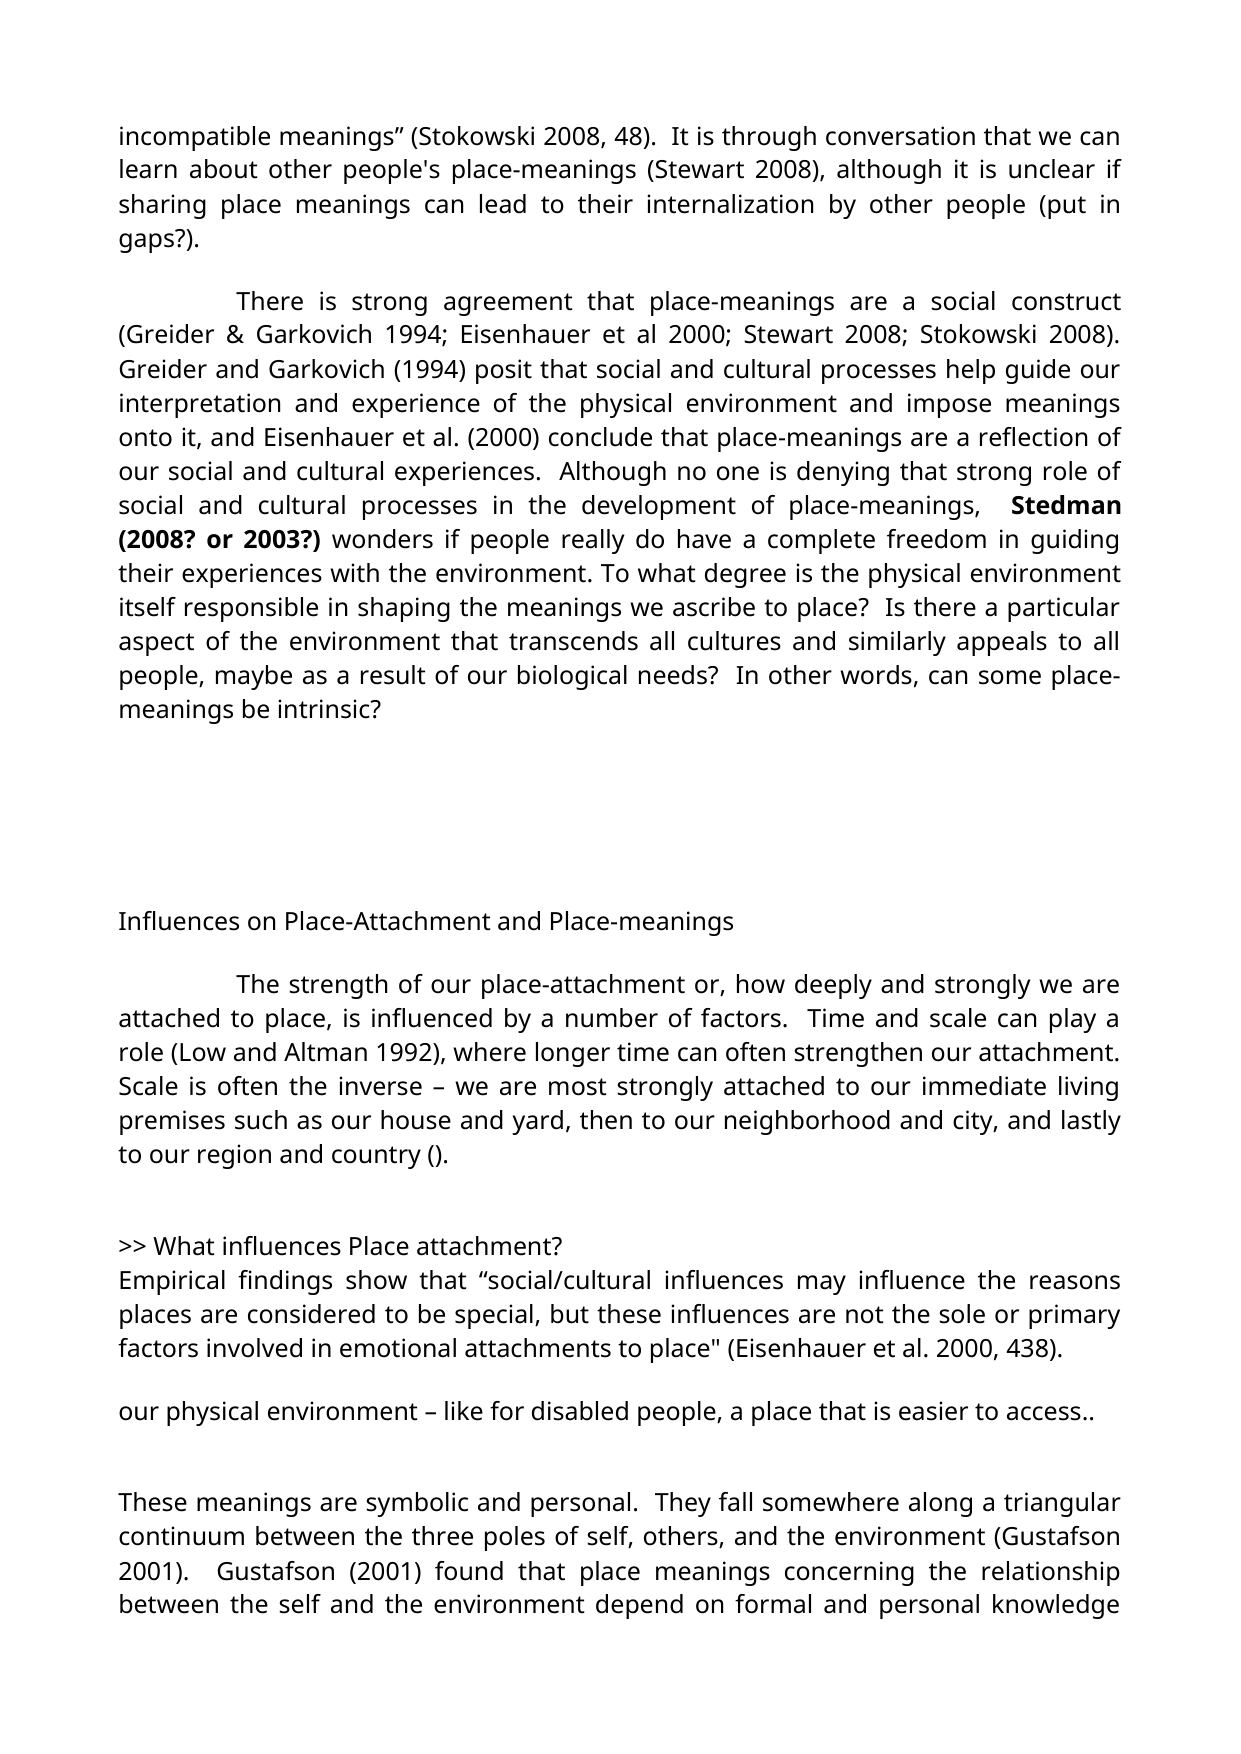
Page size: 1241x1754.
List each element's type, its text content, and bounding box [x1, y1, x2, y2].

text Empirical findings show that “social/cultural influences may influence the reasons places are considered to be special, but these influences are not the sole or primary factors involved in emotional attachments to place" (Eisenhauer et al. 2000, 438). [118, 1262, 1122, 1365]
text our physical environment – like for disabled people, a place that is easier to access.. [118, 1393, 1122, 1427]
text Influences on Place-Attachment and Place-meanings [118, 904, 1122, 938]
text >> What influences Place attachment? [118, 1228, 1122, 1262]
text incompatible meanings” (Stokowski 2008, 48). It is through conversation that we can learn about other people's place-meanings (Stewart 2008), although it is unclear if sharing place meanings can lead to their internalization by other people (put in gaps?). [118, 118, 1122, 254]
text There is strong agreement that place-meanings are a social construct (Greider & Garkovich 1994; Eisenhauer et al 2000; Stewart 2008; Stokowski 2008). Greider and Garkovich (1994) posit that social and cultural processes help guide our interpretation and experience of the physical environment and impose meanings onto it, and Eisenhauer et al. (2000) conclude that place-meanings are a reflection of our social and cultural experiences. Although no one is denying that strong role of social and cultural processes in the development of place-meanings, Stedman (2008? or 2003?) wonders if people really do have a complete freedom in guiding their experiences with the environment. To what degree is the physical environment itself responsible in shaping the meanings we ascribe to place? Is there a particular aspect of the environment that transcends all cultures and similarly appeals to all people, maybe as a result of our biological needs? In other words, can some place-meanings be intrinsic? [118, 283, 1122, 726]
text These meanings are symbolic and personal. They fall somewhere along a triangular continuum between the three poles of self, others, and the environment (Gustafson 2001). Gustafson (2001) found that place meanings concerning the relationship between the self and the environment depend on formal and personal knowledge [118, 1485, 1122, 1621]
text The strength of our place-attachment or, how deeply and strongly we are attached to place, is influenced by a number of factors. Time and scale can play a role (Low and Altman 1992), where longer time can often strengthen our attachment. Scale is often the inverse – we are most strongly attached to our immediate living premises such as our house and yard, then to our neighborhood and city, and lastly to our region and country (). [118, 967, 1122, 1171]
